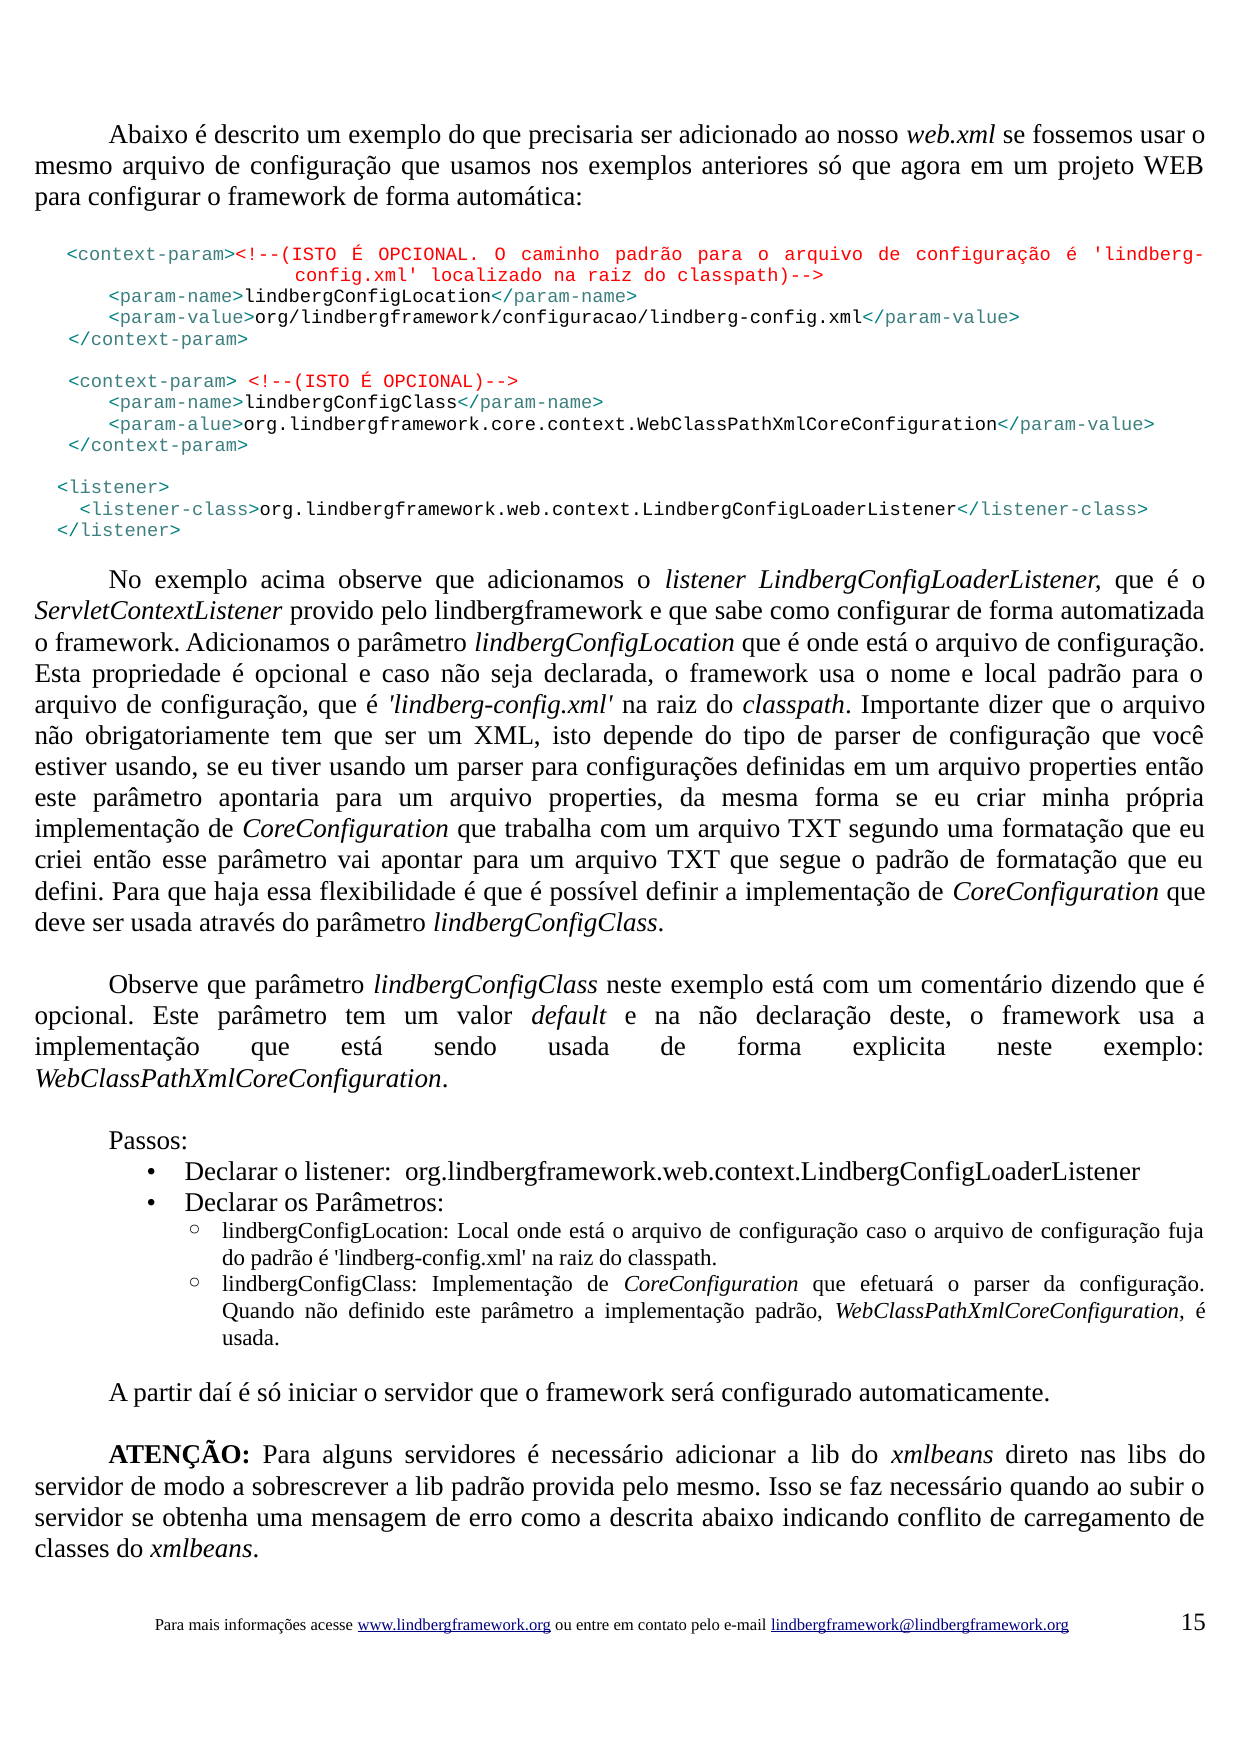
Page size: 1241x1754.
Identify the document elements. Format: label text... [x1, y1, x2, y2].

text Observe que parâmetro lindbergConfigClass neste exemplo está com um comentário dizendo que é opcional. Este parâmetro tem um valor default e na não declaração deste, o framework usa a implementação que está sendo usada de forma explicita neste exemplo: WebClassPathXmlCoreConfiguration. [34, 968, 1206, 1093]
list Declarar o listener: org.lindbergframework.web.context.LindbergConfigLoaderListener [147, 1155, 1206, 1186]
text <param-name>lindbergConfigClass</param-name> [34, 393, 1206, 414]
text </context-param> [34, 329, 1206, 351]
text No exemplo acima observe que adicionamos o listener LindbergConfigLoaderListener, que é o ServletContextListener provido pelo lindbergframework e que sabe como configurar de forma automatizada o framework. Adicionamos o parâmetro lindbergConfigLocation que é onde está o arquivo de configuração. Esta propriedade é opcional e caso não seja declarada, o framework usa o nome e local padrão para o arquivo de configuração, que é 'lindberg-config.xml' na raiz do classpath. Importante dizer que o arquivo não obrigatoriamente tem que ser um XML, isto depende do tipo de parser de configuração que você estiver usando, se eu tiver usando um parser para configurações definidas em um arquivo properties então este parâmetro apontaria para um arquivo properties, da mesma forma se eu criar minha própria implementação de CoreConfiguration que trabalha com um arquivo TXT segundo uma formatação que eu criei então esse parâmetro vai apontar para um arquivo TXT que segue o padrão de formatação que eu defini. Para que haja essa flexibilidade é que é possível definir a implementação de CoreConfiguration que deve ser usada através do parâmetro lindbergConfigClass. [34, 563, 1206, 937]
text <listener> [34, 478, 1206, 499]
text </context-param> [34, 436, 1206, 457]
text Abaixo é descrito um exemplo do que precisaria ser adicionado ao nosso web.xml se fossemos usar o mesmo arquivo de configuração que usamos nos exemplos anteriores só que agora em um projeto WEB para configurar o framework de forma automática: [34, 118, 1206, 212]
list Declarar os Parâmetros: [147, 1186, 1206, 1217]
text <context-param> <!--(ISTO É OPCIONAL)--> [34, 372, 1206, 393]
list lindbergConfigLocation: Local onde está o arquivo de configuração caso o arquivo de configuração fuja do padrão é 'lindberg-config.xml' na raiz do classpath. [184, 1217, 1206, 1271]
text ATENÇÃO: Para alguns servidores é necessário adicionar a lib do xmlbeans direto nas libs do servidor de modo a sobrescrever a lib padrão provida pelo mesmo. Isso se faz necessário quando ao subir o servidor se obtenha uma mensagem de erro como a descrita abaixo indicando conflito de carregamento de classes do xmlbeans. [34, 1439, 1206, 1563]
text <param-name>lindbergConfigLocation</param-name> [34, 287, 1206, 308]
text <param-alue>org.lindbergframework.core.context.WebClassPathXmlCoreConfiguration</param-value> [34, 414, 1206, 436]
text A partir daí é só iniciar o servidor que o framework será configurado automaticamente. [34, 1376, 1206, 1407]
text <context-param><!--(ISTO É OPCIONAL. O caminho padrão para o arquivo de configuração é 'lindberg- config.xml' localizado na raiz do classpath)--> [34, 243, 1206, 287]
text <param-value>org/lindbergframework/configuracao/lindberg-config.xml</param-value> [34, 308, 1206, 329]
text Passos: [34, 1124, 1206, 1155]
text </listener> [34, 521, 1206, 542]
text <listener-class>org.lindbergframework.web.context.LindbergConfigLoaderListener</listener-class> [34, 499, 1206, 521]
list lindbergConfigClass: Implementação de CoreConfiguration que efetuará o parser da configuração. Quando não definido este parâmetro a implementação padrão, WebClassPathXmlCoreConfiguration, é usada. [184, 1271, 1206, 1350]
